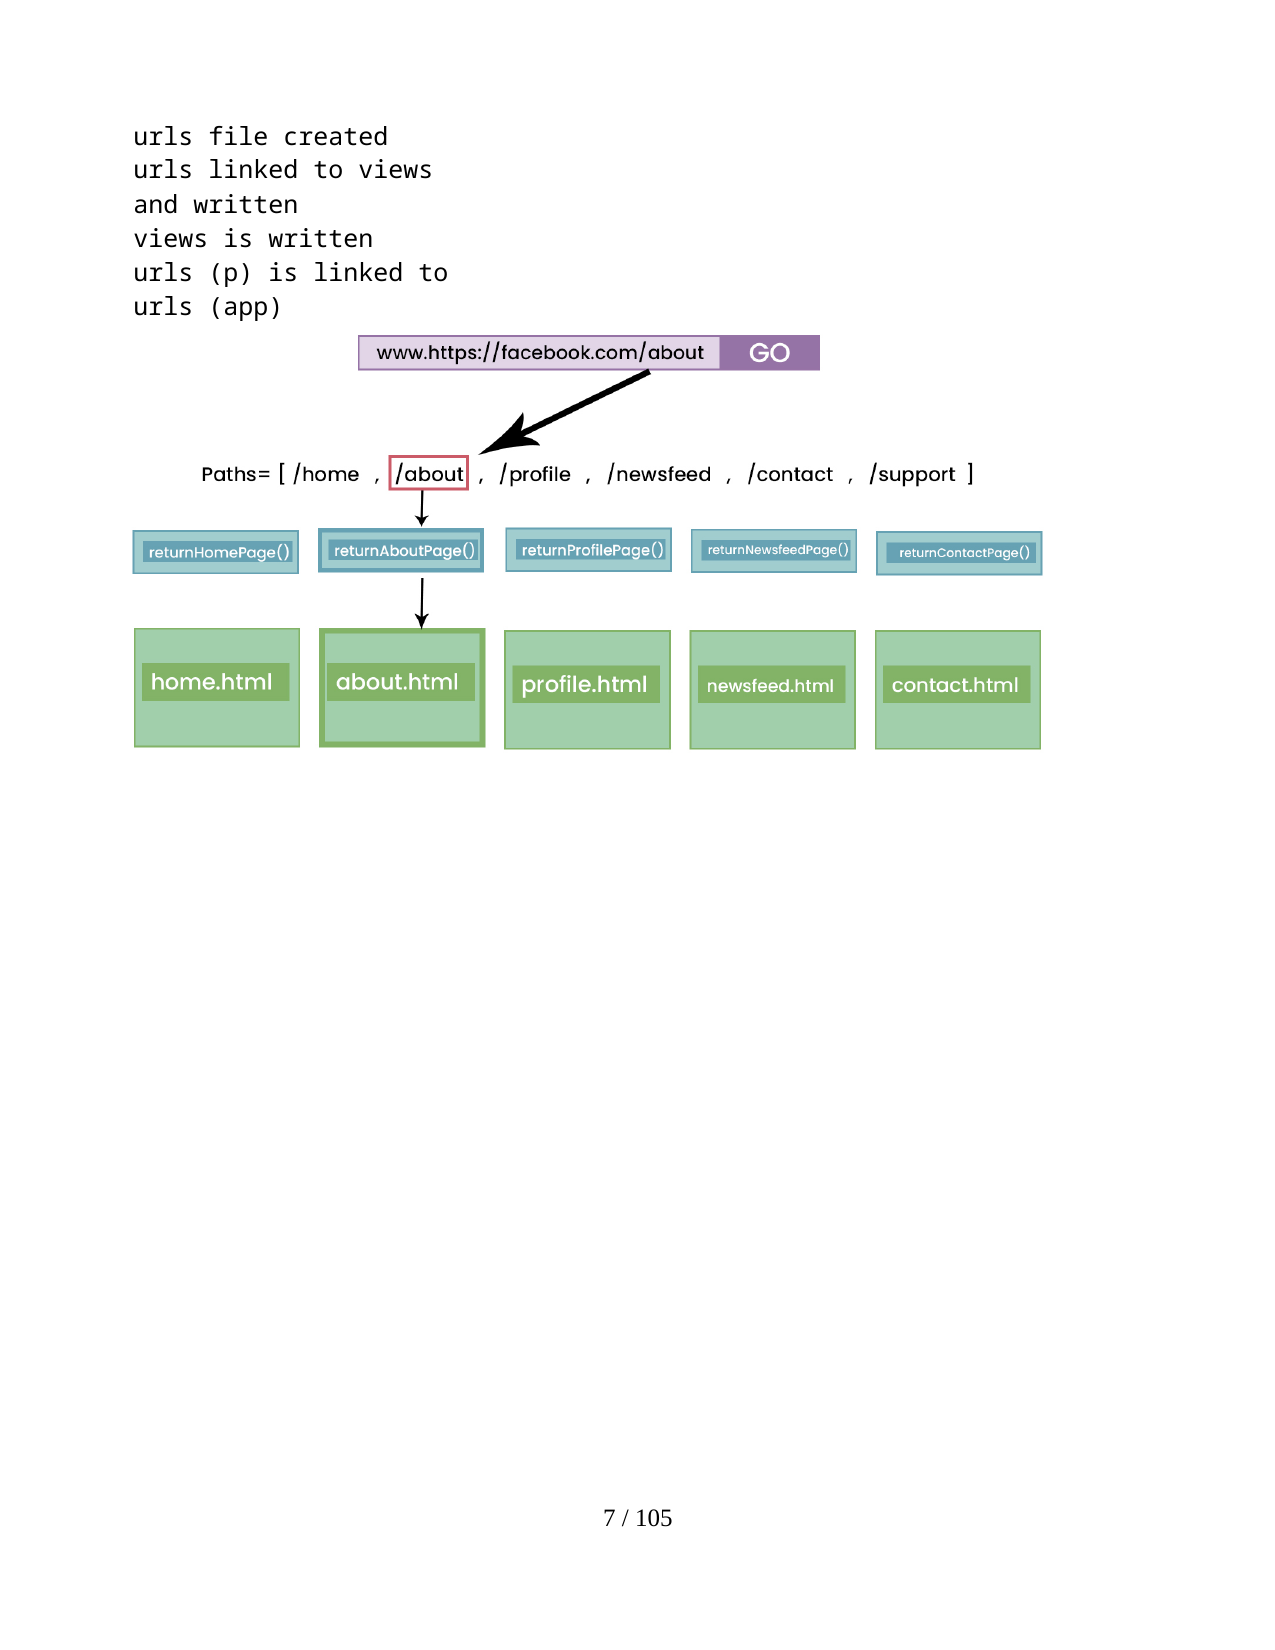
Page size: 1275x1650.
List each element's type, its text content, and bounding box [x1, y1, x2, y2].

text urls file created [118, 118, 1157, 152]
text views is written [118, 220, 1157, 254]
text urls (app) [118, 288, 1157, 322]
text urls linked to views [118, 152, 1157, 186]
text and written [118, 186, 1157, 220]
picture [127, 325, 1046, 758]
text urls (p) is linked to [118, 254, 1157, 288]
